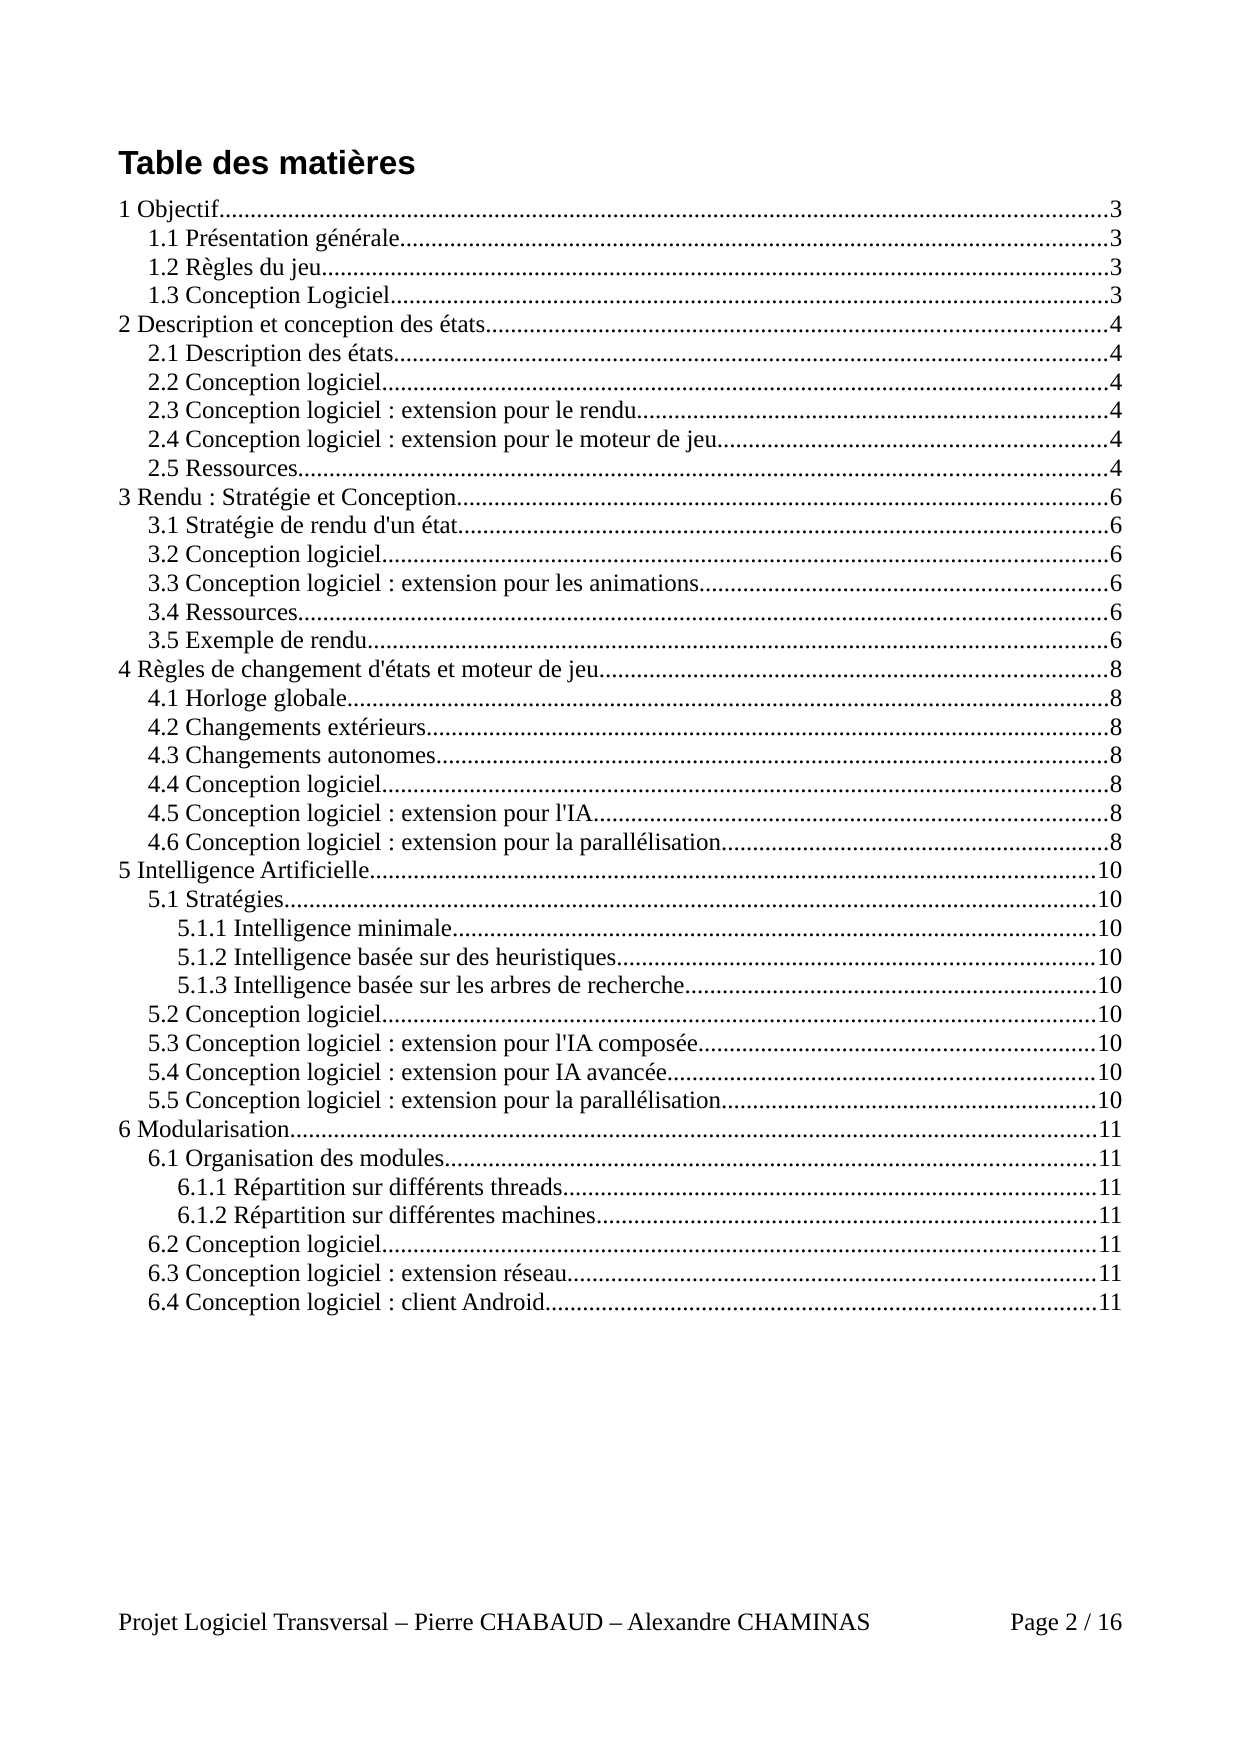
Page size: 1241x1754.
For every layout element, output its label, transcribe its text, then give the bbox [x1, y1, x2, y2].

text 6.1.2 Répartition sur différentes machines 11 [177, 1200, 1122, 1229]
text 6.4 Conception logiciel : client Android 11 [148, 1287, 1122, 1315]
text 4.4 Conception logiciel 8 [148, 769, 1122, 798]
text 3 Rendu : Stratégie et Conception 6 [118, 482, 1122, 510]
text 6.3 Conception logiciel : extension réseau 11 [148, 1258, 1122, 1287]
text 1.3 Conception Logiciel 3 [148, 280, 1122, 309]
text 4.5 Conception logiciel : extension pour l'IA 8 [148, 798, 1122, 827]
text 1 Objectif 3 [118, 194, 1122, 223]
text 2.3 Conception logiciel : extension pour le rendu 4 [148, 395, 1122, 424]
text 3.2 Conception logiciel 6 [148, 539, 1122, 568]
text 3.3 Conception logiciel : extension pour les animations 6 [148, 568, 1122, 597]
text 2.2 Conception logiciel 4 [148, 367, 1122, 395]
text 5.2 Conception logiciel 10 [148, 999, 1122, 1028]
text 6 Modularisation 11 [118, 1114, 1122, 1143]
text 5.5 Conception logiciel : extension pour la parallélisation 10 [148, 1085, 1122, 1114]
text 5.1.2 Intelligence basée sur des heuristiques 10 [177, 942, 1122, 970]
text 4.3 Changements autonomes 8 [148, 740, 1122, 769]
text 5 Intelligence Artificielle 10 [118, 855, 1122, 884]
text 4.6 Conception logiciel : extension pour la parallélisation 8 [148, 827, 1122, 855]
text 6.2 Conception logiciel 11 [148, 1229, 1122, 1258]
text 3.1 Stratégie de rendu d'un état 6 [148, 510, 1122, 539]
text 2.5 Ressources 4 [148, 453, 1122, 482]
text 3.5 Exemple de rendu 6 [148, 625, 1122, 654]
text 4 Règles de changement d'états et moteur de jeu 8 [118, 654, 1122, 683]
text 3.4 Ressources 6 [148, 597, 1122, 625]
text 2.1 Description des états 4 [148, 338, 1122, 367]
subtitle Table des matières [118, 143, 1122, 182]
text 1.2 Règles du jeu 3 [148, 252, 1122, 280]
text 5.1.1 Intelligence minimale 10 [177, 913, 1122, 942]
text 2 Description et conception des états 4 [118, 309, 1122, 338]
text 5.1 Stratégies 10 [148, 884, 1122, 913]
text 1.1 Présentation générale 3 [148, 223, 1122, 252]
text 4.1 Horloge globale 8 [148, 683, 1122, 712]
text 5.4 Conception logiciel : extension pour IA avancée 10 [148, 1057, 1122, 1085]
text 2.4 Conception logiciel : extension pour le moteur de jeu 4 [148, 424, 1122, 453]
text 5.3 Conception logiciel : extension pour l'IA composée 10 [148, 1028, 1122, 1057]
text 4.2 Changements extérieurs 8 [148, 712, 1122, 740]
text 6.1.1 Répartition sur différents threads 11 [177, 1172, 1122, 1200]
text 6.1 Organisation des modules 11 [148, 1143, 1122, 1172]
text 5.1.3 Intelligence basée sur les arbres de recherche 10 [177, 970, 1122, 999]
